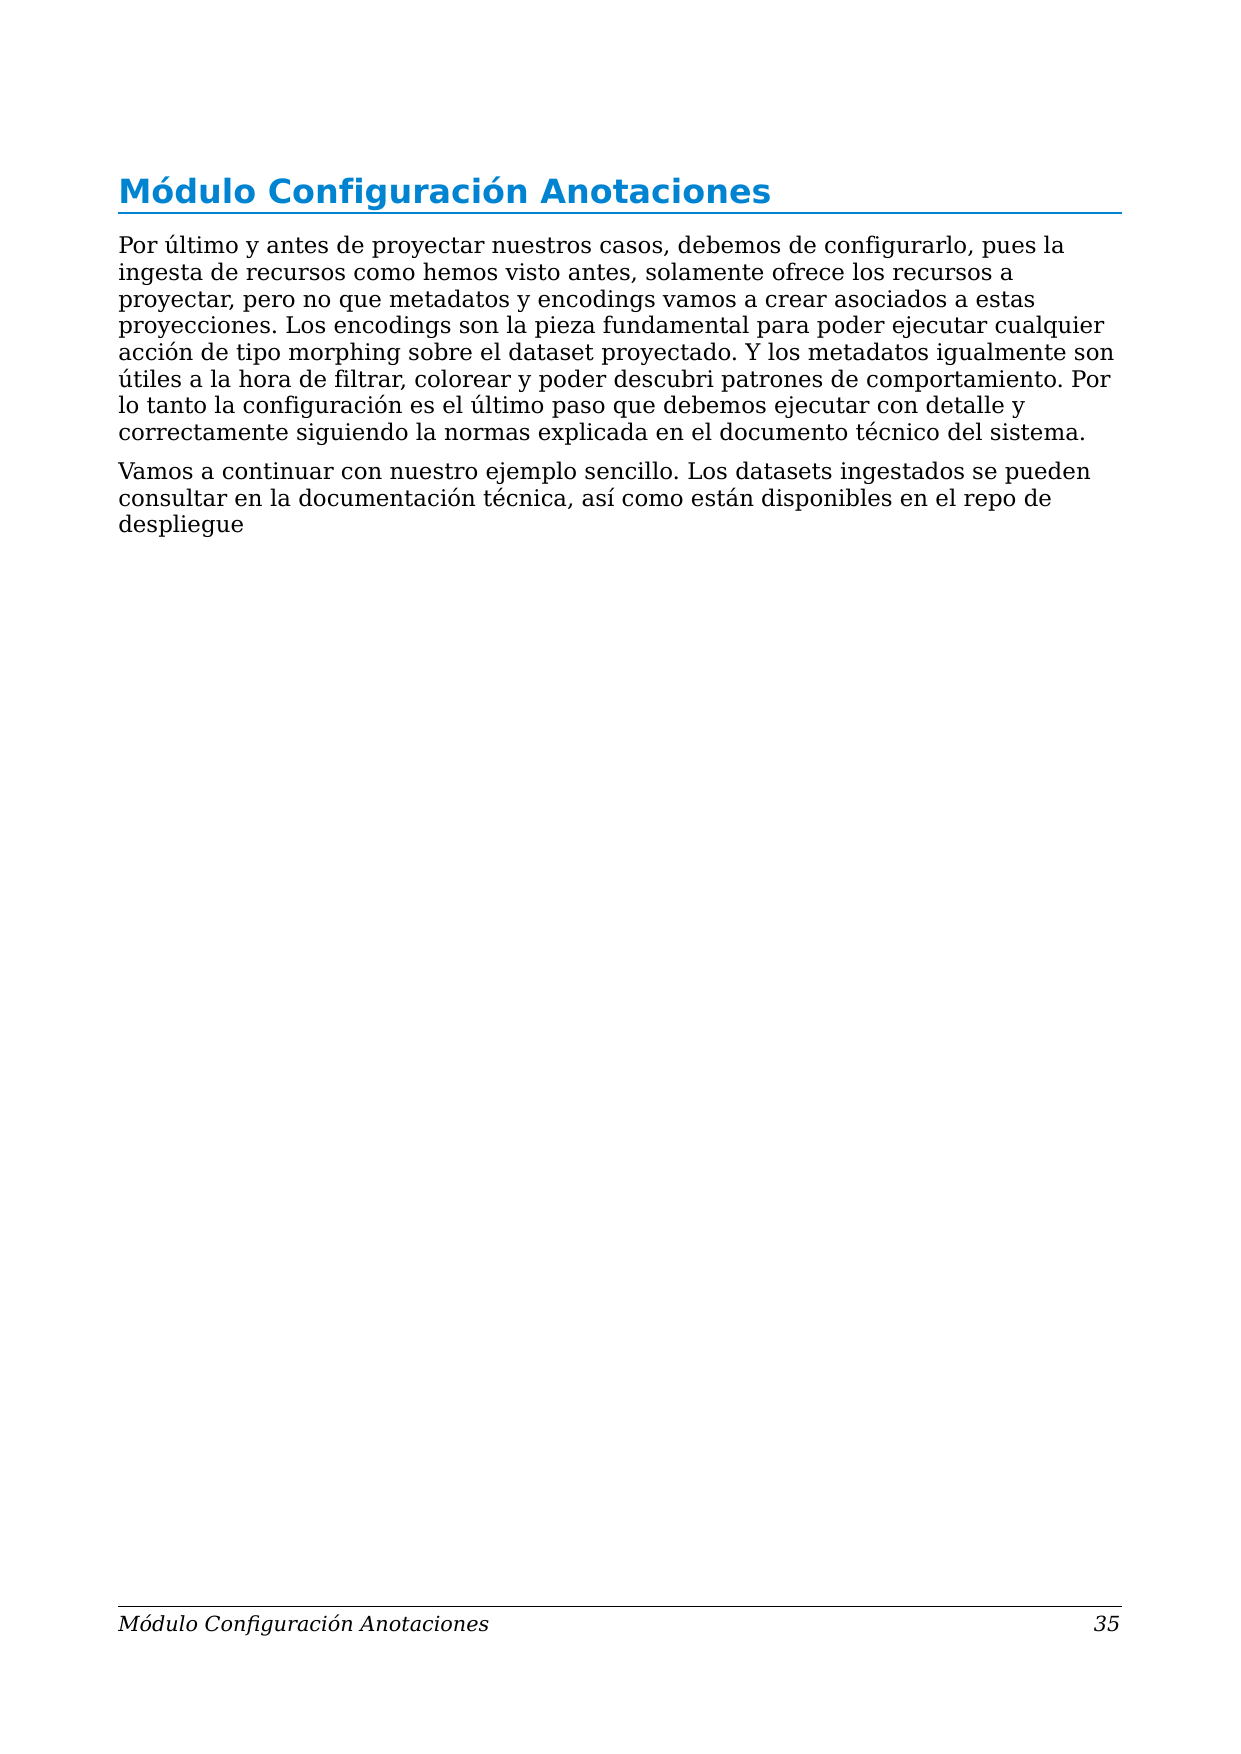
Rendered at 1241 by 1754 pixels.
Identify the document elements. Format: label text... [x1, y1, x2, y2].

text Por último y antes de proyectar nuestros casos, debemos de configurarlo, pues la ingesta de recursos como hemos visto antes, solamente ofrece los recursos a proyectar, pero no que metadatos y encodings vamos a crear asociados a estas proyecciones. Los encodings son la pieza fundamental para poder ejecutar cualquier acción de tipo morphing sobre el dataset proyectado. Y los metadatos igualmente son útiles a la hora de filtrar, colorear y poder descubri patrones de comportamiento. Por lo tanto la configuración es el último paso que debemos ejecutar con detalle y correctamente siguiendo la normas explicada en el documento técnico del sistema. [118, 232, 1122, 446]
subtitle Módulo Configuración Anotaciones [118, 173, 1122, 212]
text Vamos a continuar con nuestro ejemplo sencillo. Los datasets ingestados se pueden consultar en la documentación técnica, así como están disponibles en el repo de despliegue [118, 458, 1122, 538]
